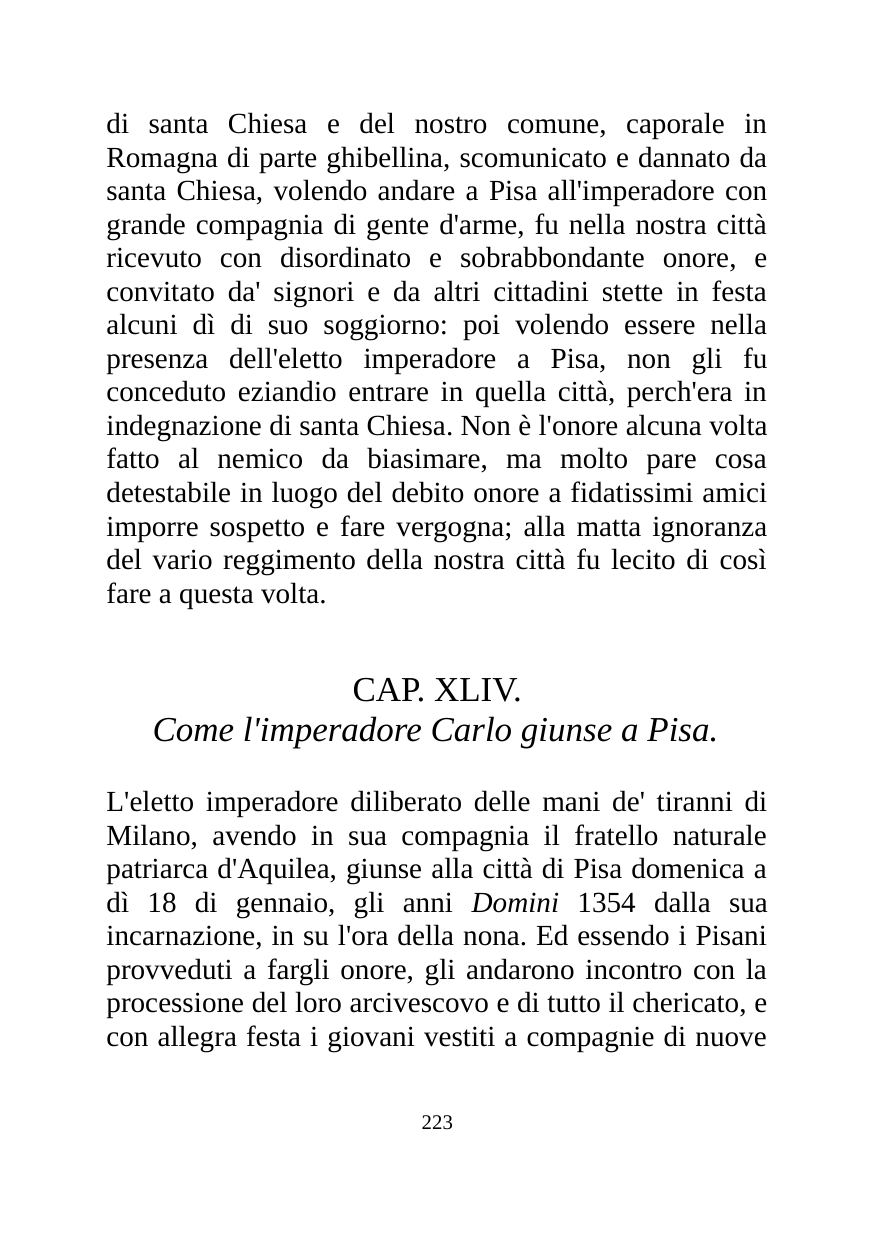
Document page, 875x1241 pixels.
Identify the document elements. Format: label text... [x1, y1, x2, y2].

text L'eletto imperadore diliberato delle mani de' tiranni di Milano, avendo in sua compagnia il fratello naturale patriarca d'Aquilea, giunse alla città di Pisa domenica a dì 18 di gennaio, gli anni Domini 1354 dalla sua incarnazione, in su l'ora della nona. Ed essendo i Pisani provveduti a fargli onore, gli andarono incontro con la processione del loro arcivescovo e di tutto il chericato, e con allegra festa i giovani vestiti a compagnie di nuove [106, 784, 768, 1053]
text di santa Chiesa e del nostro comune, caporale in Romagna di parte ghibellina, scomunicato e dannato da santa Chiesa, volendo andare a Pisa all'imperadore con grande compagnia di gente d'arme, fu nella nostra città ricevuto con disordinato e sobrabbondante onore, e convitato da' signori e da altri cittadini stette in festa alcuni dì di suo soggiorno: poi volendo essere nella presenza dell'eletto imperadore a Pisa, non gli fu conceduto eziandio entrare in quella città, perch'era in indegnazione di santa Chiesa. Non è l'onore alcuna volta fatto al nemico da biasimare, ma molto pare cosa detestabile in luogo del debito onore a fidatissimi amici imporre sospetto e fare vergogna; alla matta ignoranza del vario reggimento della nostra città fu lecito di così fare a questa volta. [106, 106, 768, 609]
subtitle CAP. XLIV. Come l'imperadore Carlo giunse a Pisa. [106, 668, 768, 749]
